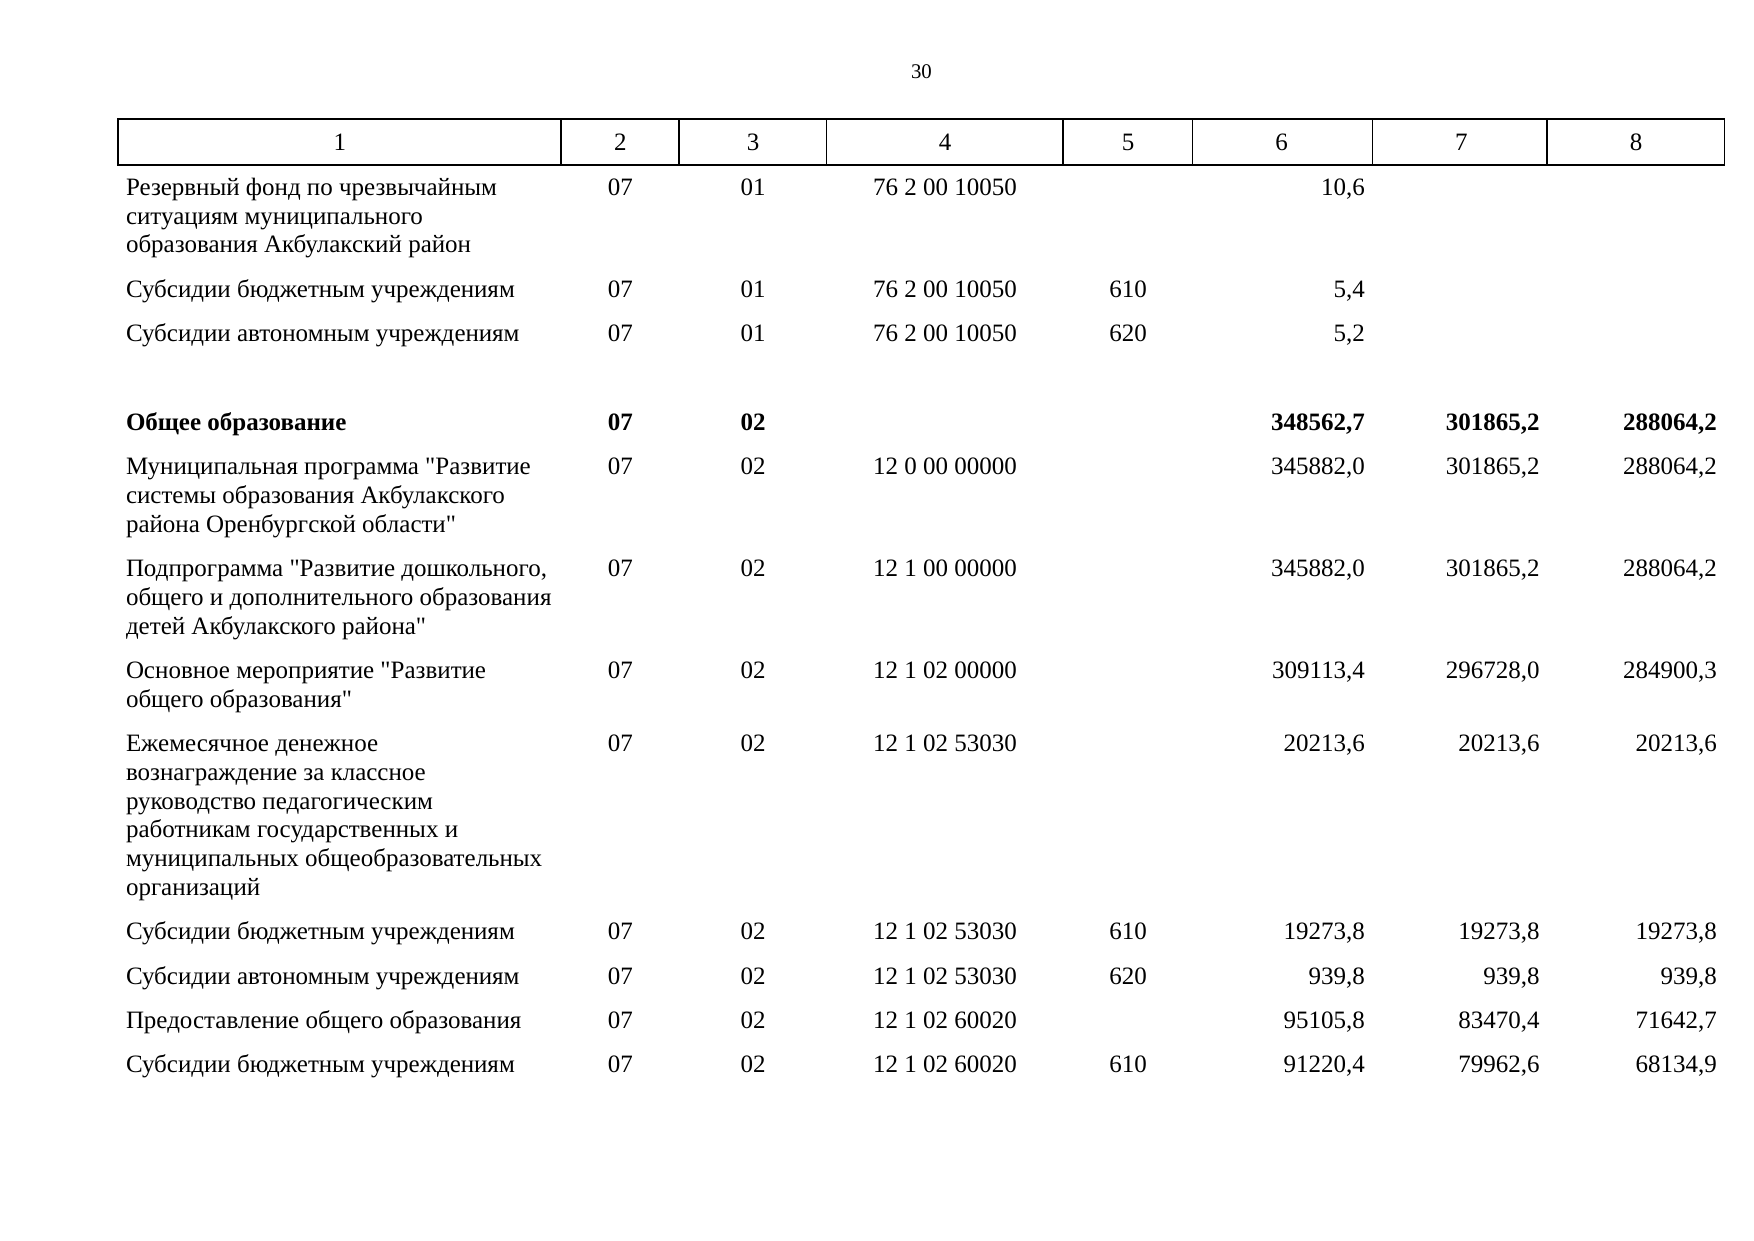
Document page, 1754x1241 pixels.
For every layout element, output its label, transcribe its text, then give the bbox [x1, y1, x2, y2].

table_cell 288064,2 [1547, 545, 1724, 647]
table_cell 79962,6 [1372, 1042, 1547, 1086]
table_cell 02 [679, 1042, 827, 1086]
table_cell 610 [1063, 266, 1193, 310]
table_cell 12 1 02 53030 [827, 953, 1063, 997]
table_cell [827, 399, 1063, 443]
table_cell 76 2 00 10050 [827, 166, 1063, 266]
table_cell 348562,7 [1193, 399, 1372, 443]
table_cell 02 [679, 399, 827, 443]
table_header 5 [1071, 128, 1185, 156]
table_cell 07 [561, 545, 679, 647]
table_cell 939,8 [1372, 953, 1547, 997]
table_cell 07 [561, 399, 679, 443]
table_cell 02 [679, 647, 827, 720]
table_header [680, 120, 826, 164]
table_cell 5,2 [1193, 310, 1372, 355]
table_cell 71642,7 [1547, 997, 1724, 1042]
table_cell 07 [561, 953, 679, 997]
table_cell 12 1 02 53030 [827, 720, 1063, 908]
table_cell [679, 355, 827, 399]
table_header 8 [1555, 128, 1716, 156]
table_cell 07 [561, 909, 679, 953]
table_cell 07 [561, 266, 679, 310]
table_cell [1547, 355, 1724, 399]
table_cell [1193, 355, 1372, 399]
table_cell [118, 355, 561, 399]
table_cell [1063, 647, 1193, 720]
table_cell 76 2 00 10050 [827, 310, 1063, 355]
table_cell 20213,6 [1547, 720, 1724, 908]
table_cell [1063, 997, 1193, 1042]
table_cell 12 1 02 60020 [827, 1042, 1063, 1086]
table_cell [1063, 355, 1193, 399]
table_cell 12 1 02 53030 [827, 909, 1063, 953]
table_header [119, 120, 560, 164]
table_cell [1547, 310, 1724, 355]
table_header [1548, 120, 1724, 164]
table_cell Резервный фонд по чрезвычайным ситуациям муниципального образования Акбулакский район [118, 166, 561, 266]
table_cell [1372, 266, 1547, 310]
table_cell [1372, 166, 1547, 266]
table_cell 20213,6 [1193, 720, 1372, 908]
table_cell 12 0 00 00000 [827, 444, 1063, 545]
table_cell Общее образование [118, 399, 561, 443]
table_cell Основное мероприятие "Развитие общего образования" [118, 647, 561, 720]
table_cell Субсидии автономным учреждениям [118, 310, 561, 355]
table_cell 02 [679, 997, 827, 1042]
table_cell 01 [679, 310, 827, 355]
table_cell 07 [561, 647, 679, 720]
table_cell [561, 355, 679, 399]
table_cell 07 [561, 1042, 679, 1086]
table_cell 12 1 00 00000 [827, 545, 1063, 647]
table_cell [1063, 444, 1193, 545]
table_header 1 [126, 128, 553, 156]
table_cell [1547, 166, 1724, 266]
table_cell 284900,3 [1547, 647, 1724, 720]
table_cell 12 1 02 60020 [827, 997, 1063, 1042]
table_cell 02 [679, 720, 827, 908]
table_cell 5,4 [1193, 266, 1372, 310]
table_cell 301865,2 [1372, 399, 1547, 443]
table_header [1373, 120, 1546, 164]
table_cell 01 [679, 166, 827, 266]
table_cell 10,6 [1193, 166, 1372, 266]
table_cell 02 [679, 545, 827, 647]
table_cell 07 [561, 444, 679, 545]
table_cell 19273,8 [1547, 909, 1724, 953]
table_cell 91220,4 [1193, 1042, 1372, 1086]
table_cell [1063, 166, 1193, 266]
table_cell Субсидии бюджетным учреждениям [118, 1042, 561, 1086]
table_cell Предоставление общего образования [118, 997, 561, 1042]
table_cell [1372, 355, 1547, 399]
table_header [1193, 120, 1372, 164]
table_header [827, 120, 1062, 164]
table_cell 95105,8 [1193, 997, 1372, 1042]
table_cell 309113,4 [1193, 647, 1372, 720]
table_cell 620 [1063, 953, 1193, 997]
table_header [562, 120, 678, 164]
table_cell [1063, 545, 1193, 647]
table_cell 07 [561, 720, 679, 908]
table_cell [1372, 310, 1547, 355]
table_cell 07 [561, 997, 679, 1042]
table_cell 939,8 [1547, 953, 1724, 997]
table_cell 76 2 00 10050 [827, 266, 1063, 310]
table_cell 620 [1063, 310, 1193, 355]
table_cell Субсидии бюджетным учреждениям [118, 909, 561, 953]
table_cell Подпрограмма "Развитие дошкольного, общего и дополнительного образования детей Акбулакского района" [118, 545, 561, 647]
table_cell Субсидии бюджетным учреждениям [118, 266, 561, 310]
table_cell 345882,0 [1193, 444, 1372, 545]
table_cell 610 [1063, 909, 1193, 953]
table_cell 19273,8 [1193, 909, 1372, 953]
table_cell 20213,6 [1372, 720, 1547, 908]
table_cell Субсидии автономным учреждениям [118, 953, 561, 997]
table_cell 288064,2 [1547, 444, 1724, 545]
table_cell [1547, 266, 1724, 310]
table_header 3 [687, 128, 819, 156]
table_cell [1063, 720, 1193, 908]
table_cell 345882,0 [1193, 545, 1372, 647]
table_header 6 [1201, 128, 1362, 156]
table_cell 301865,2 [1372, 545, 1547, 647]
table_cell 68134,9 [1547, 1042, 1724, 1086]
table_cell Ежемесячное денежное вознаграждение за классное руководство педагогическим работникам государственных и муниципальных общеобразовательных организаций [118, 720, 561, 908]
table_cell 288064,2 [1547, 399, 1724, 443]
table_cell 610 [1063, 1042, 1193, 1086]
table_cell 939,8 [1193, 953, 1372, 997]
table_cell 01 [679, 266, 827, 310]
table_cell Муниципальная программа "Развитие системы образования Акбулакского района Оренбургской области" [118, 444, 561, 545]
table_header 7 [1380, 128, 1542, 156]
table_cell 296728,0 [1372, 647, 1547, 720]
table_header 2 [569, 128, 671, 156]
table_cell 02 [679, 909, 827, 953]
table_cell 12 1 02 00000 [827, 647, 1063, 720]
table_cell 07 [561, 310, 679, 355]
table_cell 19273,8 [1372, 909, 1547, 953]
table_header [1064, 120, 1192, 164]
table_cell [1063, 399, 1193, 443]
table_cell 02 [679, 444, 827, 545]
table_header 4 [835, 128, 1055, 156]
table_cell 07 [561, 166, 679, 266]
table_cell [827, 355, 1063, 399]
table_cell 02 [679, 953, 827, 997]
table_cell 83470,4 [1372, 997, 1547, 1042]
table_cell 301865,2 [1372, 444, 1547, 545]
